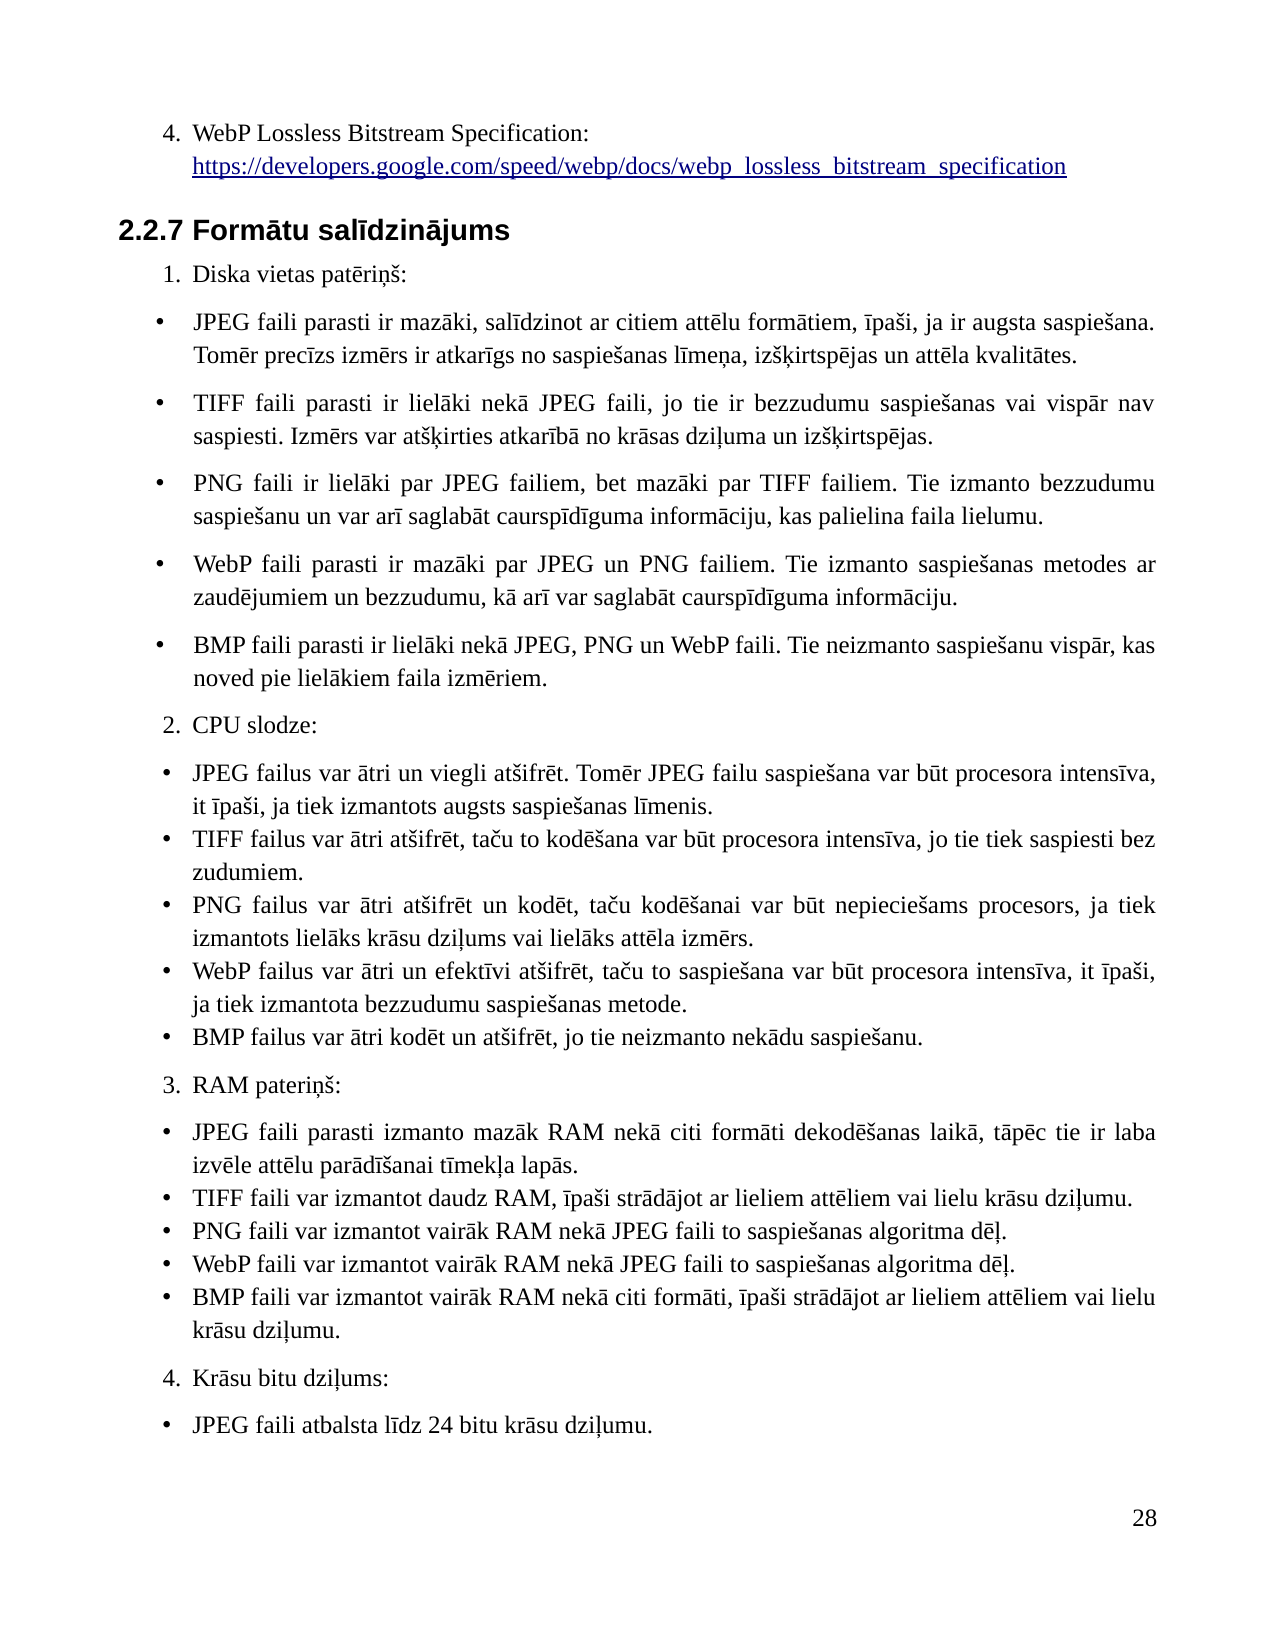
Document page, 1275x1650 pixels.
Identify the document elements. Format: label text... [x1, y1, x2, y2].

list TIFF failus var ātri atšifrēt, taču to kodēšana var būt procesora intensīva, jo tie tiek saspiesti bez zudumiem. [162, 824, 1157, 886]
list WebP failus var ātri un efektīvi atšifrēt, taču to saspiešana var būt procesora intensīva, it īpaši, ja tiek izmantota bezzudumu saspiešanas metode. [162, 956, 1157, 1018]
list BMP faili var izmantot vairāk RAM nekā citi formāti, īpaši strādājot ar lieliem attēliem vai lielu krāsu dziļumu. [162, 1282, 1157, 1344]
list BMP failus var ātri kodēt un atšifrēt, jo tie neizmanto nekādu saspiešanu. [162, 1022, 1157, 1051]
list JPEG faili parasti izmanto mazāk RAM nekā citi formāti dekodēšanas laikā, tāpēc tie ir laba izvēle attēlu parādīšanai tīmekļa lapās. [162, 1117, 1157, 1179]
list RAM pateriņš: [162, 1070, 1157, 1098]
list JPEG faili parasti ir mazāki, salīdzinot ar citiem attēlu formātiem, īpaši, ja ir augsta saspiešana. Tomēr precīzs izmērs ir atkarīgs no saspiešanas līmeņa, izšķirtspējas un attēla kvalitātes. [156, 307, 1157, 369]
list WebP faili parasti ir mazāki par JPEG un PNG failiem. Tie izmanto saspiešanas metodes ar zaudējumiem un bezzudumu, kā arī var saglabāt caurspīdīguma informāciju. [156, 549, 1157, 611]
list PNG faili var izmantot vairāk RAM nekā JPEG faili to saspiešanas algoritma dēļ. [162, 1216, 1157, 1245]
list Krāsu bitu dziļums: [162, 1363, 1157, 1392]
list JPEG failus var ātri un viegli atšifrēt. Tomēr JPEG failu saspiešana var būt procesora intensīva, it īpaši, ja tiek izmantots augsts saspiešanas līmenis. [162, 758, 1157, 820]
list BMP faili parasti ir lielāki nekā JPEG, PNG un WebP faili. Tie neizmanto saspiešanu vispār, kas noved pie lielākiem faila izmēriem. [156, 630, 1157, 691]
list PNG faili ir lielāki par JPEG failiem, bet mazāki par TIFF failiem. Tie izmanto bezzudumu saspiešanu un var arī saglabāt caurspīdīguma informāciju, kas palielina faila lielumu. [156, 468, 1157, 530]
list JPEG faili atbalsta līdz 24 bitu krāsu dziļumu. [162, 1411, 1157, 1439]
list WebP faili var izmantot vairāk RAM nekā JPEG faili to saspiešanas algoritma dēļ. [162, 1249, 1157, 1278]
list PNG failus var ātri atšifrēt un kodēt, taču kodēšanai var būt nepieciešams procesors, ja tiek izmantots lielāks krāsu dziļums vai lielāks attēla izmērs. [162, 890, 1157, 952]
list CPU slodze: [162, 710, 1157, 739]
list WebP Lossless Bitstream Specification: https://developers.google.com/speed/webp/docs/webp_lossless_bitstream_specification [162, 118, 1157, 180]
list TIFF faili parasti ir lielāki nekā JPEG faili, jo tie ir bezzudumu saspiešanas vai vispār nav saspiesti. Izmērs var atšķirties atkarībā no krāsas dziļuma un izšķirtspējas. [156, 388, 1157, 449]
list TIFF faili var izmantot daudz RAM, īpaši strādājot ar lieliem attēliem vai lielu krāsu dziļumu. [162, 1183, 1157, 1212]
list Diska vietas patēriņš: [162, 259, 1157, 288]
subtitle Formātu salīdzinājums [118, 213, 1157, 247]
